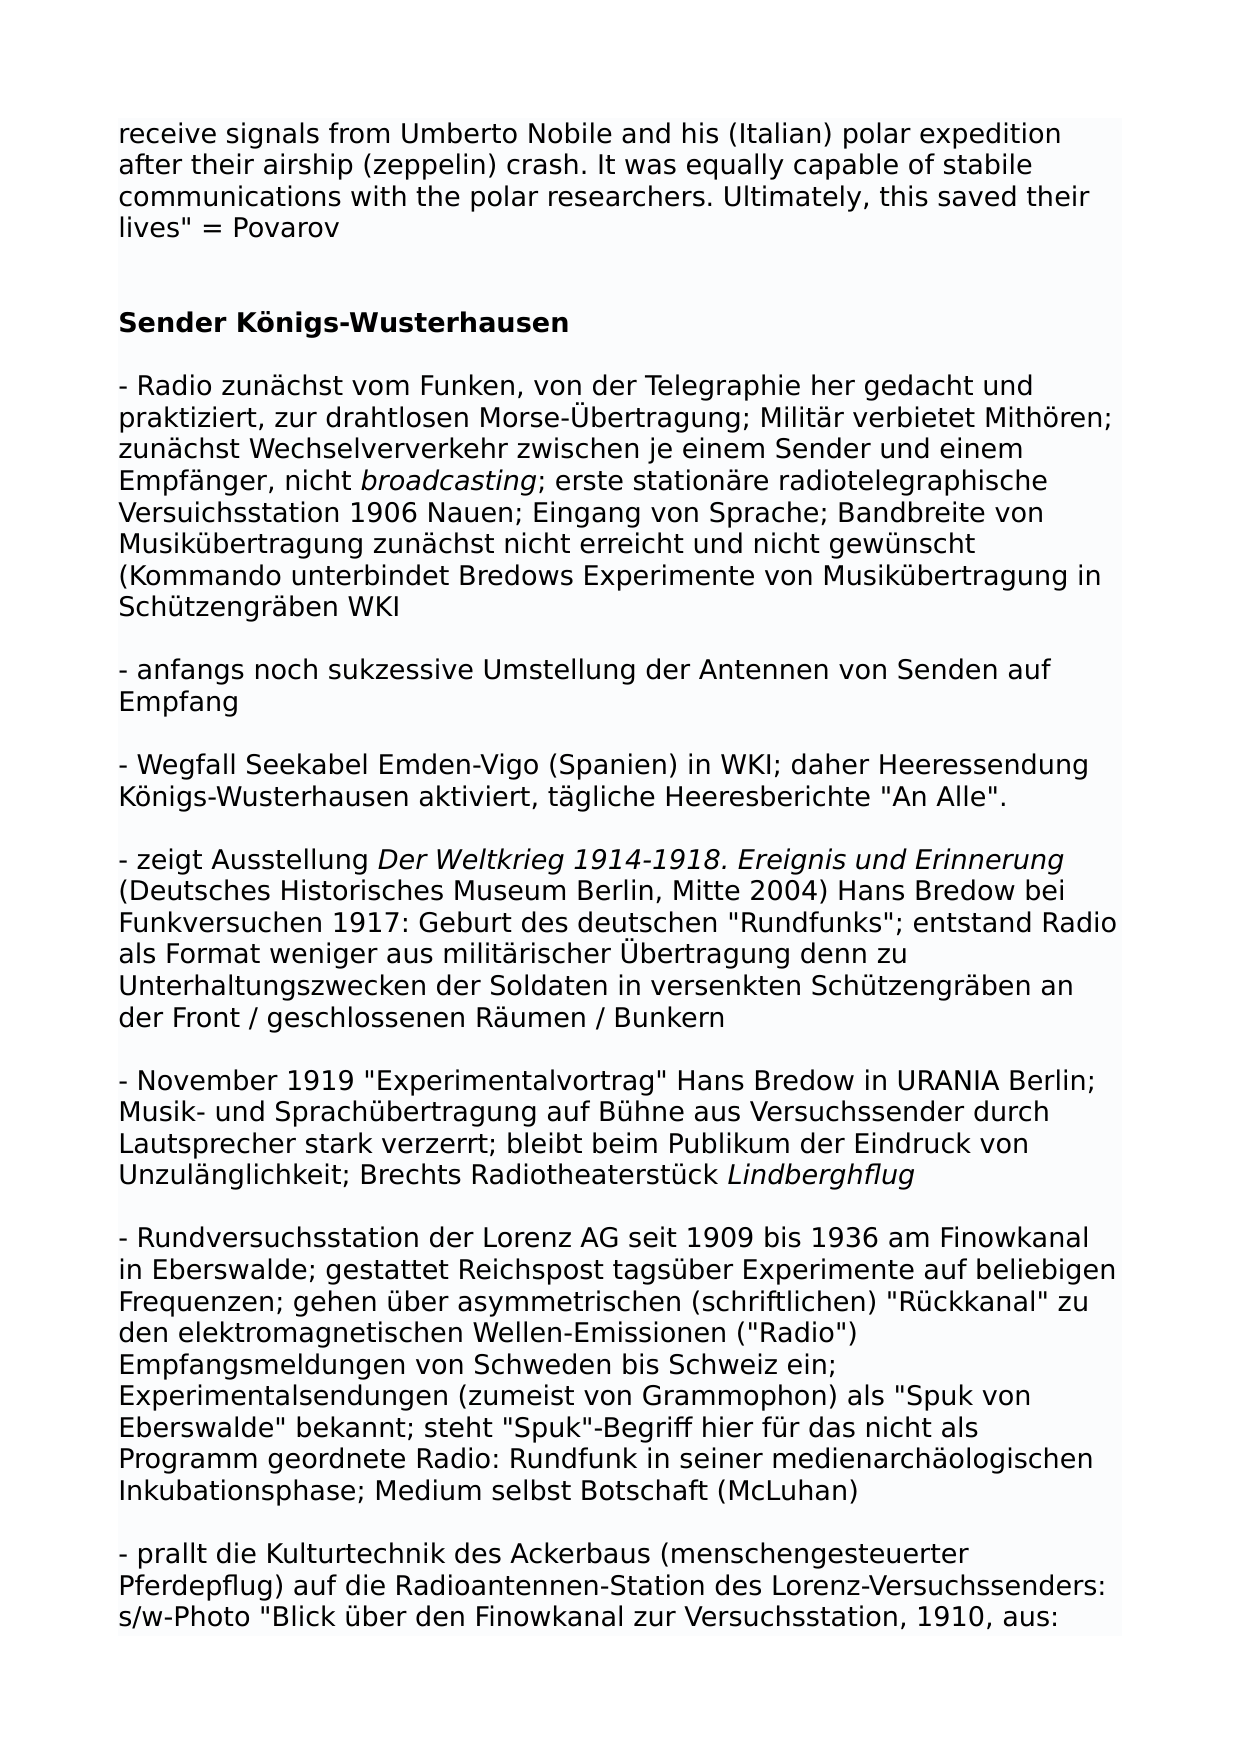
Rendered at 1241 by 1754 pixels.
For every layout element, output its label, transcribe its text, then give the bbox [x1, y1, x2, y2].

text - zeigt Ausstellung Der Weltkrieg 1914-1918. Ereignis und Erinnerung (Deutsches Historisches Museum Berlin, Mitte 2004) Hans Bredow bei Funkversuchen 1917: Geburt des deutschen "Rundfunks"; entstand Radio als Format weniger aus militärischer Übertragung denn zu Unterhaltungszwecken der Soldaten in versenkten Schützengräben an der Front / geschlossenen Räumen / Bunkern [118, 844, 1122, 1033]
text - Radio zunächst vom Funken, von der Telegraphie her gedacht und praktiziert, zur drahtlosen Morse-Übertragung; Militär verbietet Mithören; zunächst Wechselververkehr zwischen je einem Sender und einem Empfänger, nicht broadcasting; erste stationäre radiotelegraphische Versuichsstation 1906 Nauen; Eingang von Sprache; Bandbreite von Musikübertragung zunächst nicht erreicht und nicht gewünscht (Kommando unterbindet Bredows Experimente von Musikübertragung in Schützengräben WKI [118, 371, 1122, 623]
text receive signals from Umberto Nobile and his (Italian) polar expedition after their airship (zeppelin) crash. It was equally capable of stabile communications with the polar researchers. Ultimately, this saved their lives" = Povarov [118, 118, 1122, 244]
text - Wegfall Seekabel Emden-Vigo (Spanien) in WKI; daher Heeressendung Königs-Wusterhausen aktiviert, tägliche Heeresberichte "An Alle". [118, 749, 1122, 812]
text - November 1919 "Experimentalvortrag" Hans Bredow in URANIA Berlin; Musik- und Sprachübertragung auf Bühne aus Versuchssender durch Lautsprecher stark verzerrt; bleibt beim Publikum der Eindruck von Unzulänglichkeit; Brechts Radiotheaterstück Lindberghflug [118, 1065, 1122, 1191]
text - prallt die Kulturtechnik des Ackerbaus (menschengesteuerter Pferdepflug) auf die Radioantennen-Station des Lorenz-Versuchssenders: s/w-Photo "Blick über den Finowkanal zur Versuchsstation, 1910, aus: [118, 1538, 1122, 1633]
text - anfangs noch sukzessive Umstellung der Antennen von Senden auf Empfang [118, 655, 1122, 718]
text - Rundversuchsstation der Lorenz AG seit 1909 bis 1936 am Finowkanal in Eberswalde; gestattet Reichspost tagsüber Experimente auf beliebigen Frequenzen; gehen über asymmetrischen (schriftlichen) "Rückkanal" zu den elektromagnetischen Wellen-Emissionen ("Radio") Empfangsmeldungen von Schweden bis Schweiz ein; Experimentalsendungen (zumeist von Grammophon) als "Spuk von Eberswalde" bekannt; steht "Spuk"-Begriff hier für das nicht als Programm geordnete Radio: Rundfunk in seiner medienarchäologischen Inkubationsphase; Medium selbst Botschaft (McLuhan) [118, 1223, 1122, 1507]
text Sender Königs-Wusterhausen [118, 307, 1122, 339]
